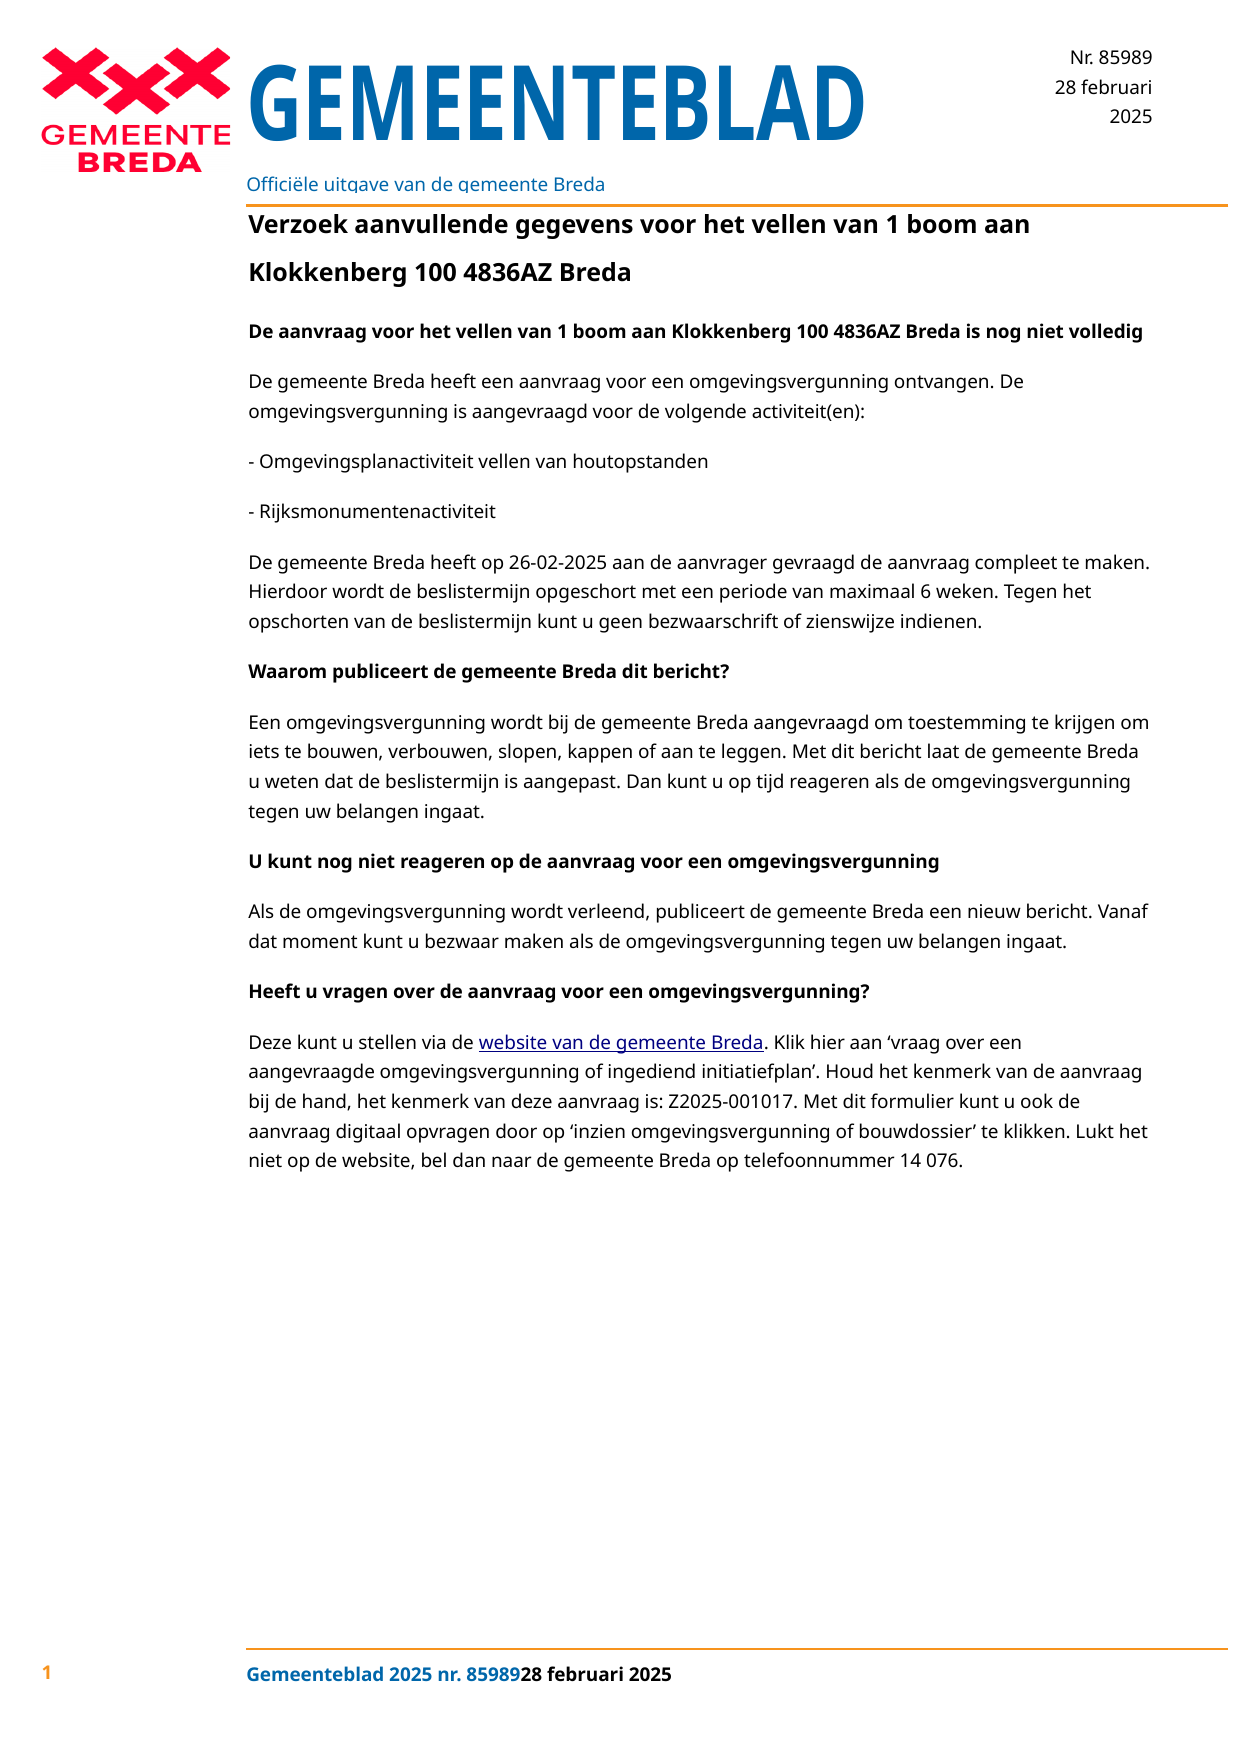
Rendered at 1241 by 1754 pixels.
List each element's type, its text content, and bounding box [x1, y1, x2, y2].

text Deze kunt u stellen via de website van de gemeente Breda. Klik hier aan ‘vraag over een aangevraagde omgevingsvergunning of ingediend initiatiefplan’. Houd het kenmerk van de aanvraag bij de hand, het kenmerk van deze aanvraag is: Z2025-001017. Met dit formulier kunt u ook de aanvraag digitaal opvragen door op ‘inzien omgevingsvergunning of bouwdossier’ te klikken. Lukt het niet op de website, bel dan naar de gemeente Breda op telefoonnummer 14 076. [248, 1029, 1152, 1173]
text De aanvraag voor het vellen van 1 boom aan Klokkenberg 100 4836AZ Breda is nog niet volledig [248, 318, 1152, 344]
text Als de omgevingsvergunning wordt verleend, publiceert de gemeente Breda een nieuw bericht. Vanaf dat moment kunt u bezwaar maken als de omgevingsvergunning tegen uw belangen ingaat. [248, 899, 1152, 954]
text - Rijksmonumentenactiviteit [248, 499, 1152, 524]
text Waarom publiceert de gemeente Breda dit bericht? [248, 659, 1152, 684]
text De gemeente Breda heeft een aanvraag voor een omgevingsvergunning ontvangen. De omgevingsvergunning is aangevraagd voor de volgende activiteit(en): [248, 368, 1152, 424]
text Heeft u vragen over de aanvraag voor een omgevingsvergunning? [248, 979, 1152, 1004]
text De gemeente Breda heeft op 26-02-2025 aan de aanvrager gevraagd de aanvraag compleet te maken. Hierdoor wordt de beslistermijn opgeschort met een periode van maximaal 6 weken. Tegen het opschorten van de beslistermijn kunt u geen bezwaarschrift of zienswijze indienen. [248, 549, 1152, 634]
text U kunt nog niet reageren op de aanvraag voor een omgevingsvergunning [248, 848, 1152, 874]
picture [41, 47, 231, 172]
text - Omgevingsplanactiviteit vellen van houtopstanden [248, 448, 1152, 474]
text Een omgevingsvergunning wordt bij de gemeente Breda aangevraagd om toestemming te krijgen om iets te bouwen, verbouwen, slopen, kappen of aan te leggen. Met dit bericht laat de gemeente Breda u weten dat de beslistermijn is aangepast. Dan kunt u op tijd reageren als de omgevingsvergunning tegen uw belangen ingaat. [248, 709, 1152, 824]
text Verzoek aanvullende gegevens voor het vellen van 1 boom aan Klokkenberg 100 4836AZ Breda [248, 207, 1152, 288]
